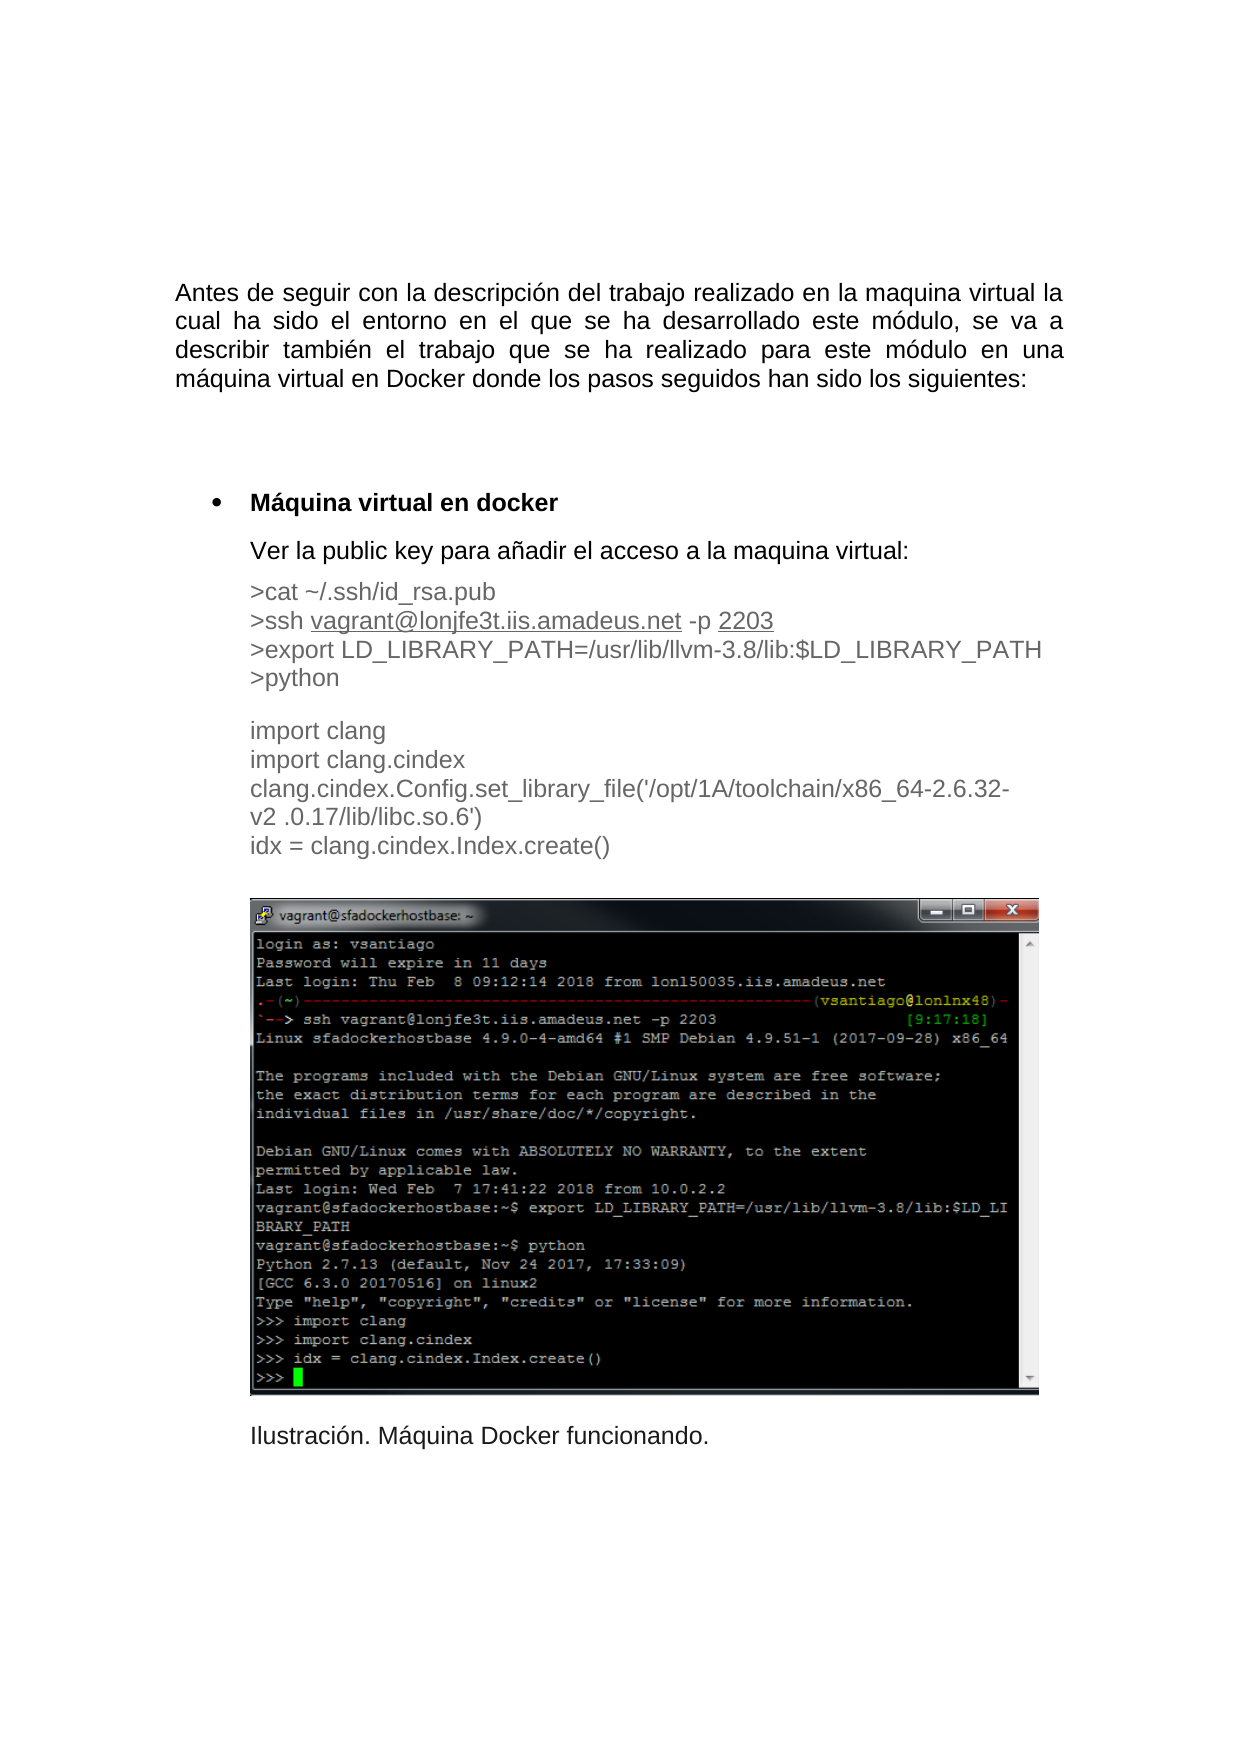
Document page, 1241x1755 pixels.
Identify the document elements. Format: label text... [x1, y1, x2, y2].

list >cat ~/.ssh/id_rsa.pub [250, 577, 1065, 606]
text Antes de seguir con la descripción del trabajo realizado en la maquina virtual la cual ha sido el entorno en el que se ha desarrollado este módulo, se va a describir también el trabajo que se ha realizado para este módulo en una máquina virtual en Docker donde los pasos seguidos han sido los siguientes: [175, 277, 1065, 392]
list >ssh vagrant@lonjfe3t.iis.amadeus.net -p 2203 [250, 606, 1065, 634]
list >python [250, 663, 1065, 692]
list Máquina virtual en docker [212, 488, 1065, 517]
text import clang [250, 716, 1065, 745]
list >export LD_LIBRARY_PATH=/usr/lib/llvm-3.8/lib:$LD_LIBRARY_PATH [250, 634, 1065, 663]
text import clang.cindex [250, 745, 1065, 773]
picture [250, 898, 1039, 1396]
text idx = clang.cindex.Index.create() [250, 831, 1065, 860]
text clang.cindex.Config.set_library_file('/opt/1A/toolchain/x86_64-2.6.32-v2 .0.17/lib/libc.so.6') [250, 773, 1065, 831]
list Ilustración. Máquina Docker funcionando. [250, 1421, 1065, 1450]
list Ver la public key para añadir el acceso a la maquina virtual: [250, 536, 1065, 565]
